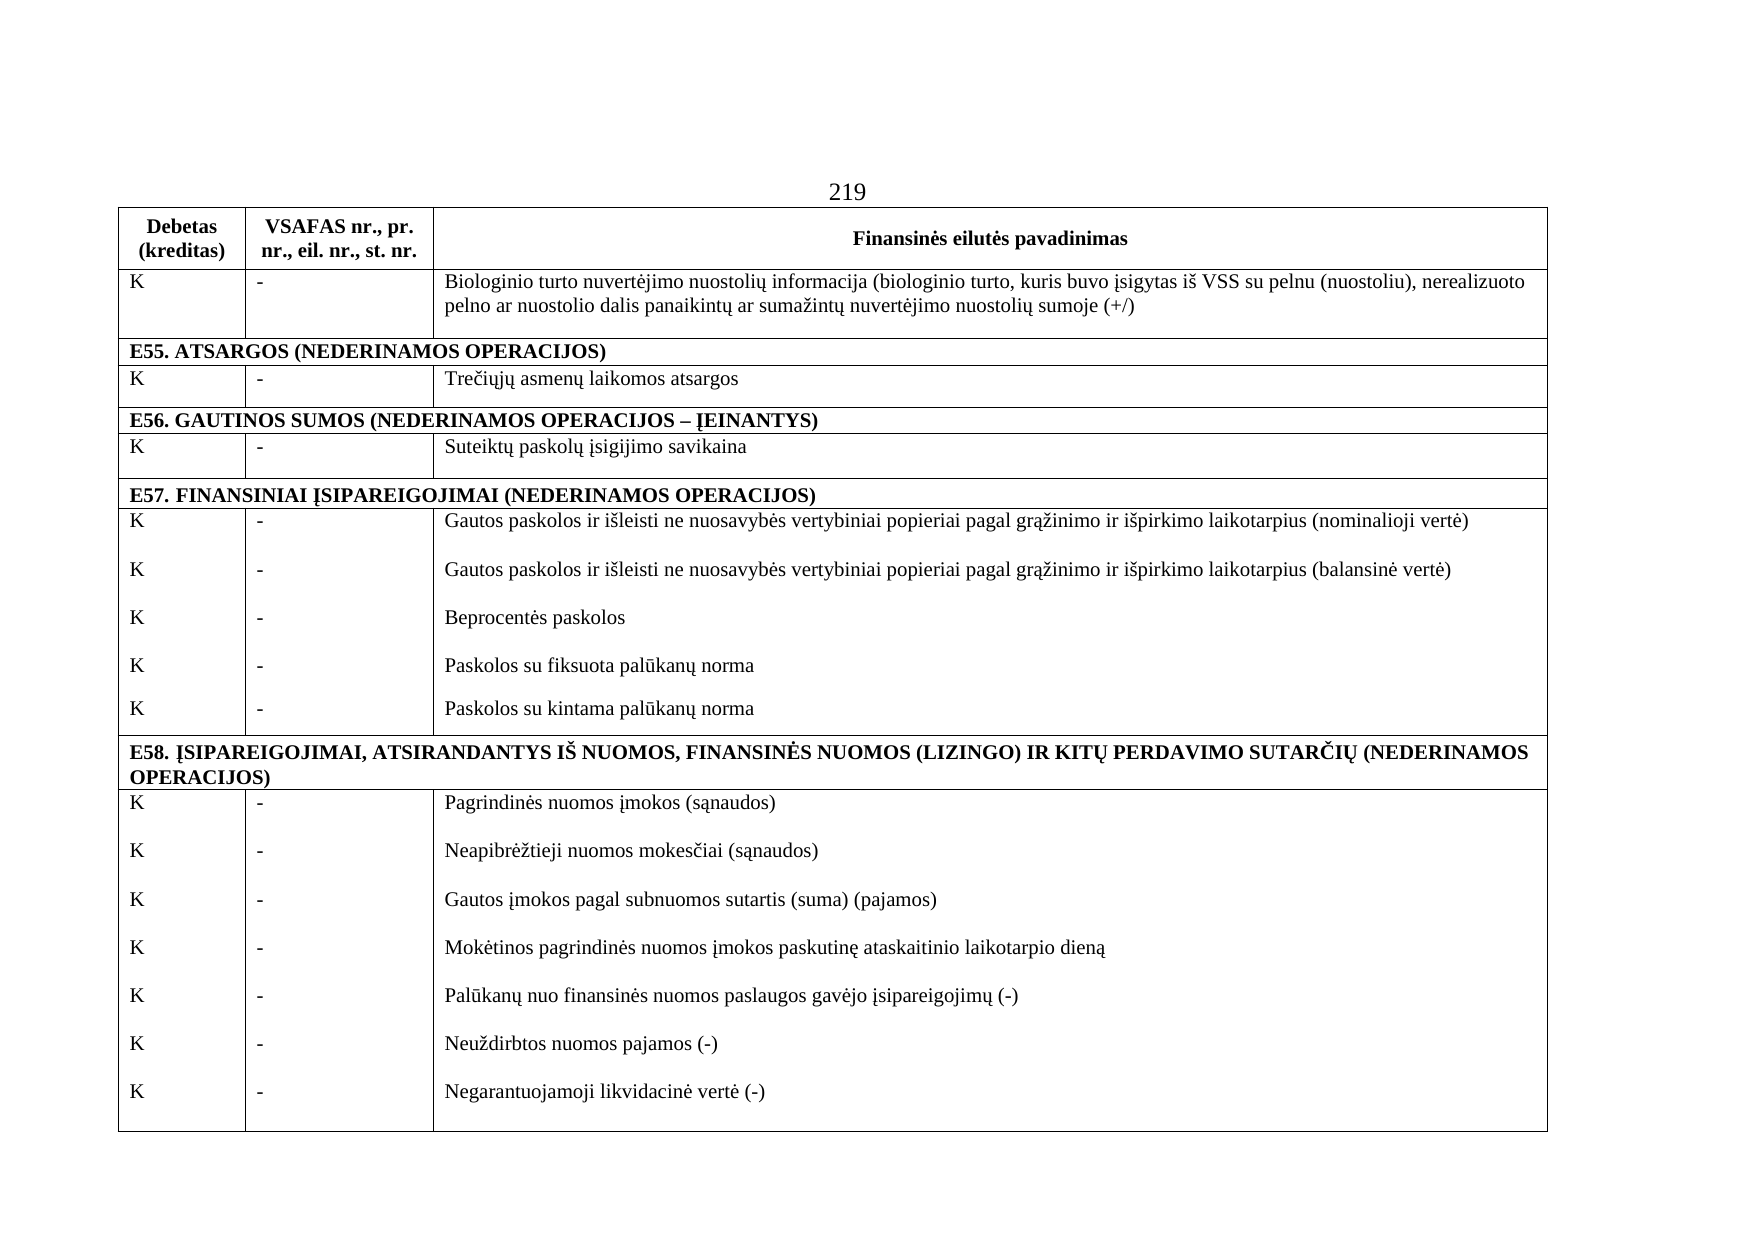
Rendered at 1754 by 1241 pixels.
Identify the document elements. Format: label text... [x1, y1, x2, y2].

table_cell K [119, 935, 245, 983]
table_cell - [246, 887, 433, 935]
table_cell - [246, 434, 433, 478]
table_cell - [246, 557, 433, 605]
table_cell Paskolos su kintama palūkanų norma [434, 696, 1547, 735]
table_cell Neapibrėžtieji nuomos mokesčiai (sąnaudos) [434, 839, 1547, 887]
table_cell - [246, 790, 433, 838]
table_cell Neuždirbtos nuomos pajamos (-) [434, 1031, 1547, 1079]
table_cell - [246, 1031, 433, 1079]
table_cell Suteiktų paskolų įsigijimo savikaina [434, 434, 1547, 478]
table_cell - [246, 983, 433, 1031]
table_cell - [246, 366, 433, 407]
table_cell Paskolos su fiksuota palūkanų norma [434, 653, 1547, 696]
table_header Finansinės eilutės pavadinimas [434, 208, 1547, 269]
table_cell - [246, 935, 433, 983]
table_cell K [119, 605, 245, 653]
table_cell Gautos paskolos ir išleisti ne nuosavybės vertybiniai popieriai pagal grąžinimo ir išpirkimo laikotarpius (nominalioji vertė) [434, 509, 1547, 557]
table_cell E55. ATSARGOS (NEDERINAMOS OPERACIJOS) [119, 339, 1547, 365]
table_cell K [119, 366, 245, 407]
table_cell - [246, 696, 433, 735]
table_cell - [246, 605, 433, 653]
table_cell K [119, 983, 245, 1031]
table_header Debetas (kreditas) [119, 208, 245, 269]
table_cell E56. GAUTINOS SUMOS (NEDERINAMOS OPERACIJOS – ĮEINANTYS) [119, 408, 1547, 433]
table_cell E57. FINANSINIAI ĮSIPAREIGOJIMAI (NEDERINAMOS OPERACIJOS) [119, 479, 1547, 507]
table_cell K [119, 653, 245, 696]
table_cell Negarantuojamoji likvidacinė vertė (-) [434, 1079, 1547, 1131]
table_cell K [119, 887, 245, 935]
table_cell Gautos paskolos ir išleisti ne nuosavybės vertybiniai popieriai pagal grąžinimo ir išpirkimo laikotarpius (balansinė vertė) [434, 557, 1547, 605]
table_cell - [246, 653, 433, 696]
table_cell Beprocentės paskolos [434, 605, 1547, 653]
table_cell K [119, 509, 245, 557]
table_cell - [246, 270, 433, 338]
table_cell K [119, 557, 245, 605]
table_cell K [119, 696, 245, 735]
table_cell Pagrindinės nuomos įmokos (sąnaudos) [434, 790, 1547, 838]
table_cell - [246, 839, 433, 887]
table_cell K [119, 1079, 245, 1131]
table_cell Trečiųjų asmenų laikomos atsargos [434, 366, 1547, 407]
table_cell K [119, 434, 245, 478]
table_cell - [246, 509, 433, 557]
table_cell K [119, 1031, 245, 1079]
table_cell E58. ĮSIPAREIGOJIMAI, ATSIRANDANTYS IŠ NUOMOS, FINANSINĖS NUOMOS (LIZINGO) IR KITŲ PERDAVIMO SUTARČIŲ (NEDERINAMOS OPERACIJOS) [119, 736, 1547, 789]
table_cell Gautos įmokos pagal subnuomos sutartis (suma) (pajamos) [434, 887, 1547, 935]
table_cell K [119, 270, 245, 338]
table_cell Palūkanų nuo finansinės nuomos paslaugos gavėjo įsipareigojimų (-) [434, 983, 1547, 1031]
table_cell Mokėtinos pagrindinės nuomos įmokos paskutinę ataskaitinio laikotarpio dieną [434, 935, 1547, 983]
table_cell K [119, 839, 245, 887]
table_cell - [246, 1079, 433, 1131]
table_cell Biologinio turto nuvertėjimo nuostolių informacija (biologinio turto, kuris buvo įsigytas iš VSS su pelnu (nuostoliu), nerealizuoto pelno ar nuostolio dalis panaikintų ar sumažintų nuvertėjimo nuostolių sumoje (+/) [434, 270, 1547, 338]
table_header VSAFAS nr., pr. nr., eil. nr., st. nr. [246, 208, 433, 269]
table_cell K [119, 790, 245, 838]
